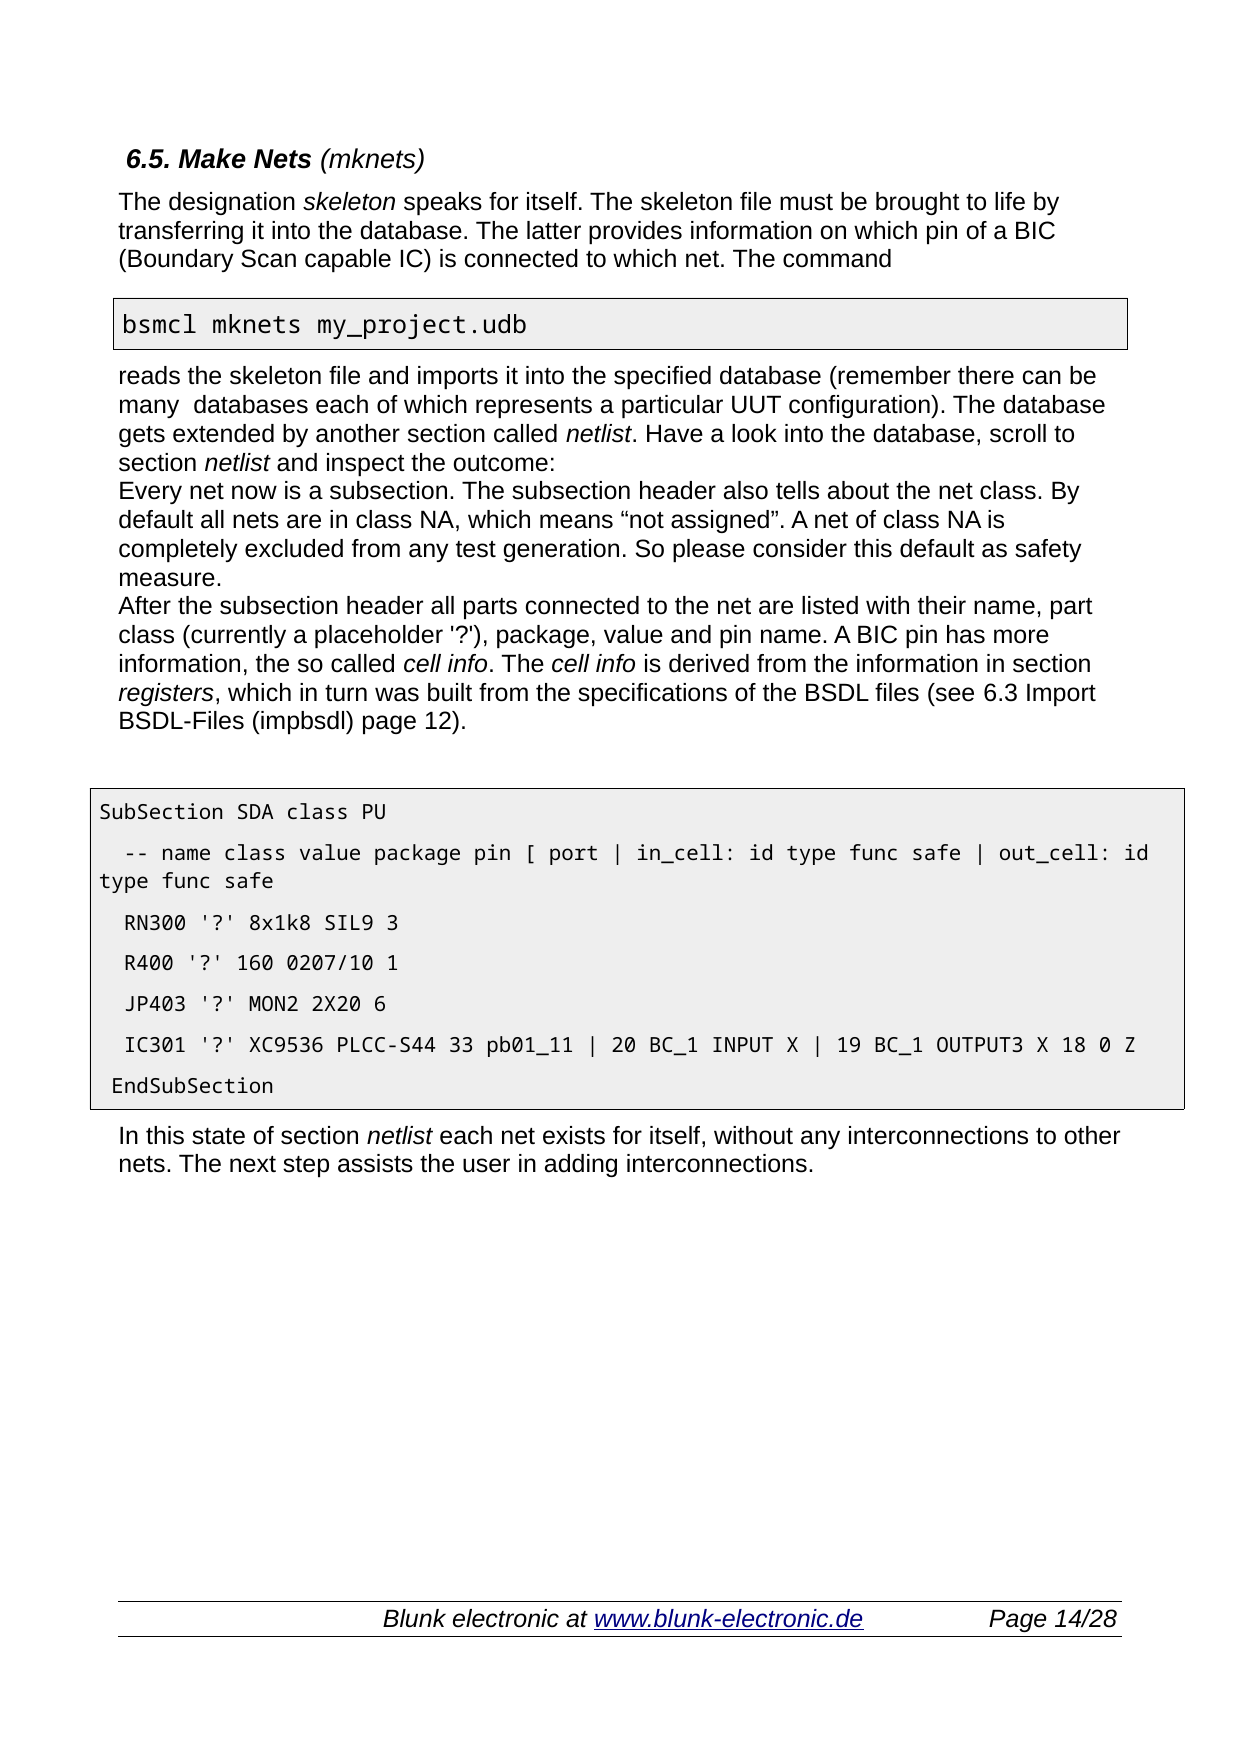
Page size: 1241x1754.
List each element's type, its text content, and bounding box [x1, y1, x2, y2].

text [118, 286, 1122, 297]
text bsmcl mknets my_project.udb [122, 306, 1118, 341]
text The designation skeleton speaks for itself. The skeleton file must be brought to life by transferring it into the database. The latter provides information on which pin of a BIC (Boundary Scan capable IC) is connected to which net. The command [118, 187, 1122, 273]
text After the subsection header all parts connected to the net are listed with their name, part class (currently a placeholder '?'), package, value and pin name. A BIC pin has more information, the so called cell info. The cell info is derived from the information in section registers, which in turn was built from the specifications of the BSDL files (see 6.3 Import BSDL-Files (impbsdl) page 12). [118, 591, 1122, 735]
text EndSubSection [98, 1071, 1175, 1100]
text reads the skeleton file and imports it into the specified database (remember there can be many databases each of which represents a particular UUT configuration). The database gets extended by another section called netlist. Have a look into the database, scroll to section netlist and inspect the outcome: [118, 350, 1122, 476]
text In this state of section netlist each net exists for itself, without any interconnections to other nets. The next step assists the user in adding interconnections. [118, 1110, 1122, 1178]
text [118, 776, 1122, 788]
text SubSection SDA class PU [98, 797, 1175, 826]
text R400 '?' 160 0207/10 1 [98, 948, 1175, 977]
text Every net now is a subsection. The subsection header also tells about the net class. By default all nets are in class NA, which means “not assigned”. A net of class NA is completely excluded from any test generation. So please consider this default as safety measure. [118, 476, 1122, 591]
text IC301 '?' XC9536 PLCC-S44 33 pb01_11 | 20 BC_1 INPUT X | 19 BC_1 OUTPUT3 X 18 0 Z [98, 1030, 1175, 1059]
text JP403 '?' MON2 2X20 6 [98, 989, 1175, 1018]
text RN300 '?' 8x1k8 SIL9 3 [98, 908, 1175, 936]
text -- name class value package pin [ port | in_cell: id type func safe | out_cell: id type func safe [98, 838, 1175, 895]
subtitle Make Nets (mknets) [118, 143, 1122, 174]
